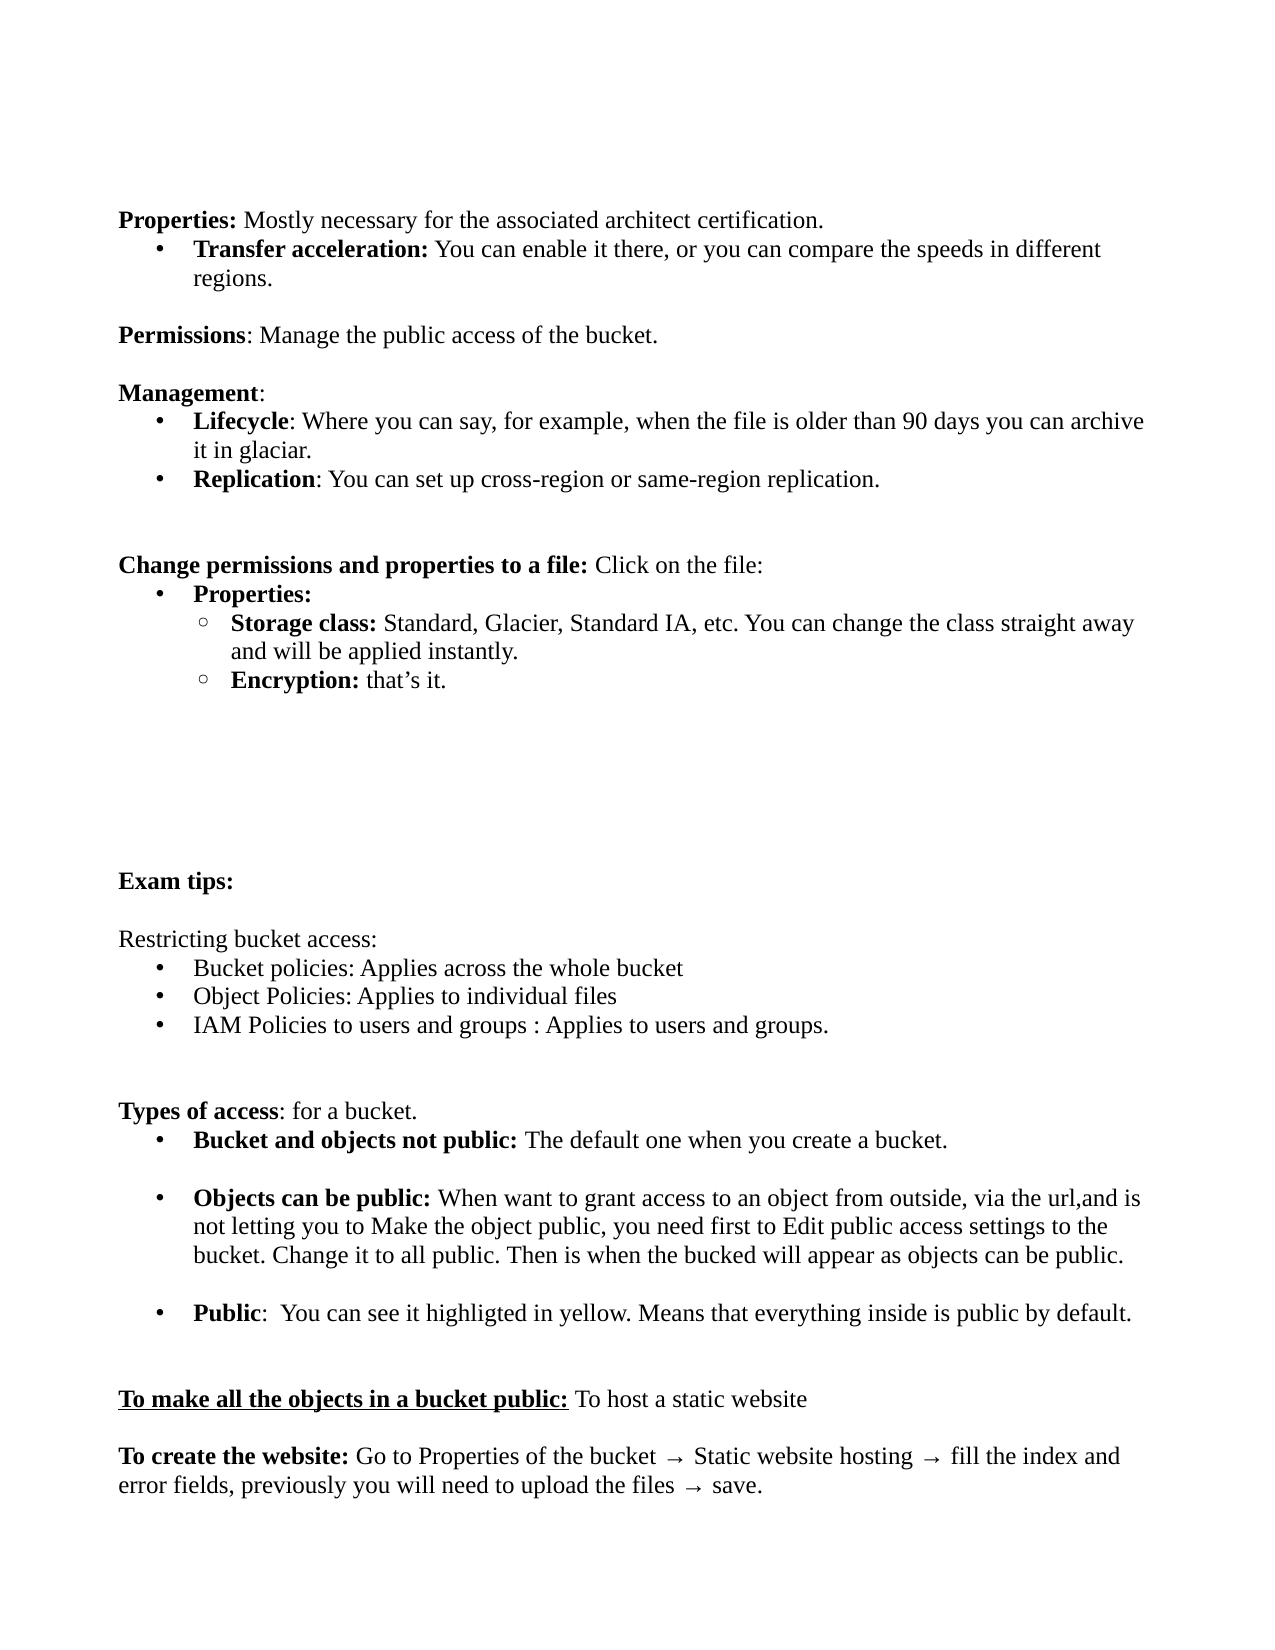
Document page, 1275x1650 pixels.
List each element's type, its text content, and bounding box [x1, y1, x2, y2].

text To make all the objects in a bucket public: To host a static website [118, 1384, 1157, 1413]
list Storage class: Standard, Glacier, Standard IA, etc. You can change the class straight away and will be applied instantly. [193, 608, 1157, 665]
list IAM Policies to users and groups : Applies to users and groups. [156, 1010, 1157, 1039]
list Objects can be public: When want to grant access to an object from outside, via the url,and is not letting you to Make the object public, you need first to Edit public access settings to the bucket. Change it to all public. Then is when the bucked will appear as objects can be public. [156, 1183, 1157, 1269]
text Types of access: for a bucket. [118, 1096, 1157, 1125]
list Replication: You can set up cross-region or same-region replication. [156, 464, 1157, 493]
list Properties: [156, 579, 1157, 608]
list Lifecycle: Where you can say, for example, when the file is older than 90 days you can archive it in glaciar. [156, 406, 1157, 464]
list Bucket and objects not public: The default one when you create a bucket. [156, 1125, 1157, 1154]
list Transfer acceleration: You can enable it there, or you can compare the speeds in different regions. [156, 234, 1157, 291]
text Change permissions and properties to a file: Click on the file: [118, 550, 1157, 579]
text Management: [118, 378, 1157, 406]
list Object Policies: Applies to individual files [156, 981, 1157, 1010]
text Restricting bucket access: [118, 924, 1157, 953]
list Bucket policies: Applies across the whole bucket [156, 953, 1157, 981]
list Encryption: that’s it. [193, 665, 1157, 694]
text To create the website: Go to Properties of the bucket → Static website hosting → fill the index and error fields, previously you will need to upload the files → save. [118, 1441, 1157, 1499]
list Public: You can see it highligted in yellow. Means that everything inside is public by default. [156, 1298, 1157, 1326]
text Exam tips: [118, 866, 1157, 895]
text Permissions: Manage the public access of the bucket. [118, 320, 1157, 349]
text Properties: Mostly necessary for the associated architect certification. [118, 205, 1157, 234]
